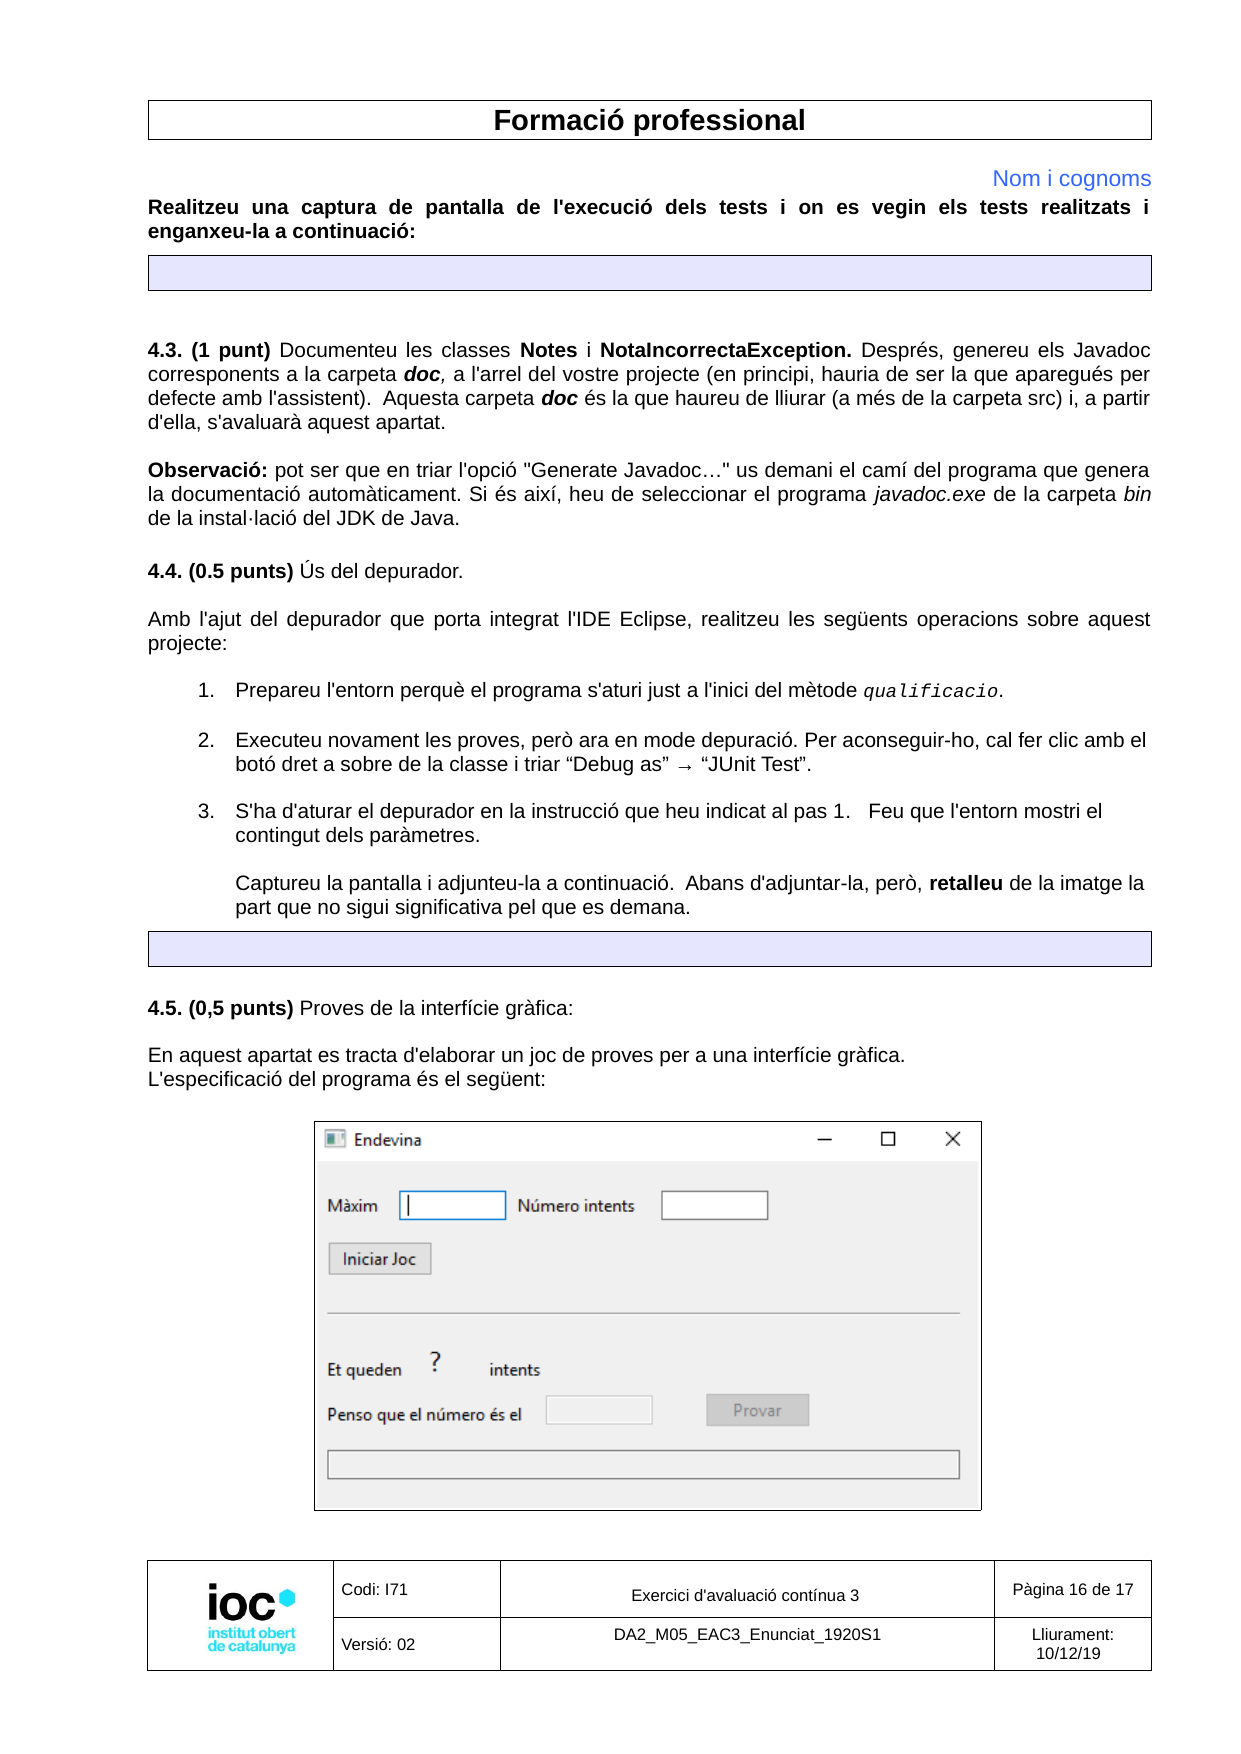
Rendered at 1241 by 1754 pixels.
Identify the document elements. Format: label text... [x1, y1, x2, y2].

text 4.5. (0,5 punts) Proves de la interfície gràfica: [148, 995, 1151, 1019]
text Realitzeu una captura de pantalla de l'execució dels tests i on es vegin els tests realitzats i enganxeu-la a continuació: [148, 195, 1151, 243]
text L'especificació del programa és el següent: [148, 1067, 1151, 1091]
picture [195, 1570, 309, 1665]
text En aquest apartat es tracta d'elaborar un joc de proves per a una interfície gràfica. [148, 1043, 1151, 1067]
list Prepareu l'entorn perquè el programa s'aturi just a l'inici del mètode qualificacio. [198, 678, 1151, 703]
table_header [149, 256, 1151, 290]
list S'ha d'aturar el depurador en la instrucció que heu indicat al pas 1. Feu que l'entorn mostri el contingut dels paràmetres. [198, 799, 1151, 847]
text Observació: pot ser que en triar l'opció "Generate Javadoc…" us demani el camí del programa que genera la documentació automàticament. Si és així, heu de seleccionar el programa javadoc.exe de la carpeta bin de la instal·lació del JDK de Java. [148, 458, 1151, 530]
picture [317, 1123, 979, 1508]
text 4.3. (1 punt) Documenteu les classes Notes i NotaIncorrectaException. Després, genereu els Javadoc corresponents a la carpeta doc, a l'arrel del vostre projecte (en principi, hauria de ser la que aparegués per defecte amb l'assistent). Aquesta carpeta doc és la que haureu de lliurar (a més de la carpeta src) i, a partir d'ella, s'avaluarà aquest apartat. [148, 338, 1151, 434]
text Amb l'ajut del depurador que porta integrat l'IDE Eclipse, realitzeu les següents operacions sobre aquest projecte: [148, 606, 1151, 654]
text 4.4. (0.5 punts) Ús del depurador. [148, 558, 1151, 582]
list Captureu la pantalla i adjunteu-la a continuació. Abans d'adjuntar-la, però, retalleu de la imatge la part que no sigui significativa pel que es demana. [198, 871, 1151, 919]
list Executeu novament les proves, però ara en mode depuració. Per aconseguir-ho, cal fer clic amb el botó dret a sobre de la classe i triar “Debug as” → “JUnit Test”. [198, 727, 1151, 775]
table_header [149, 932, 1151, 966]
